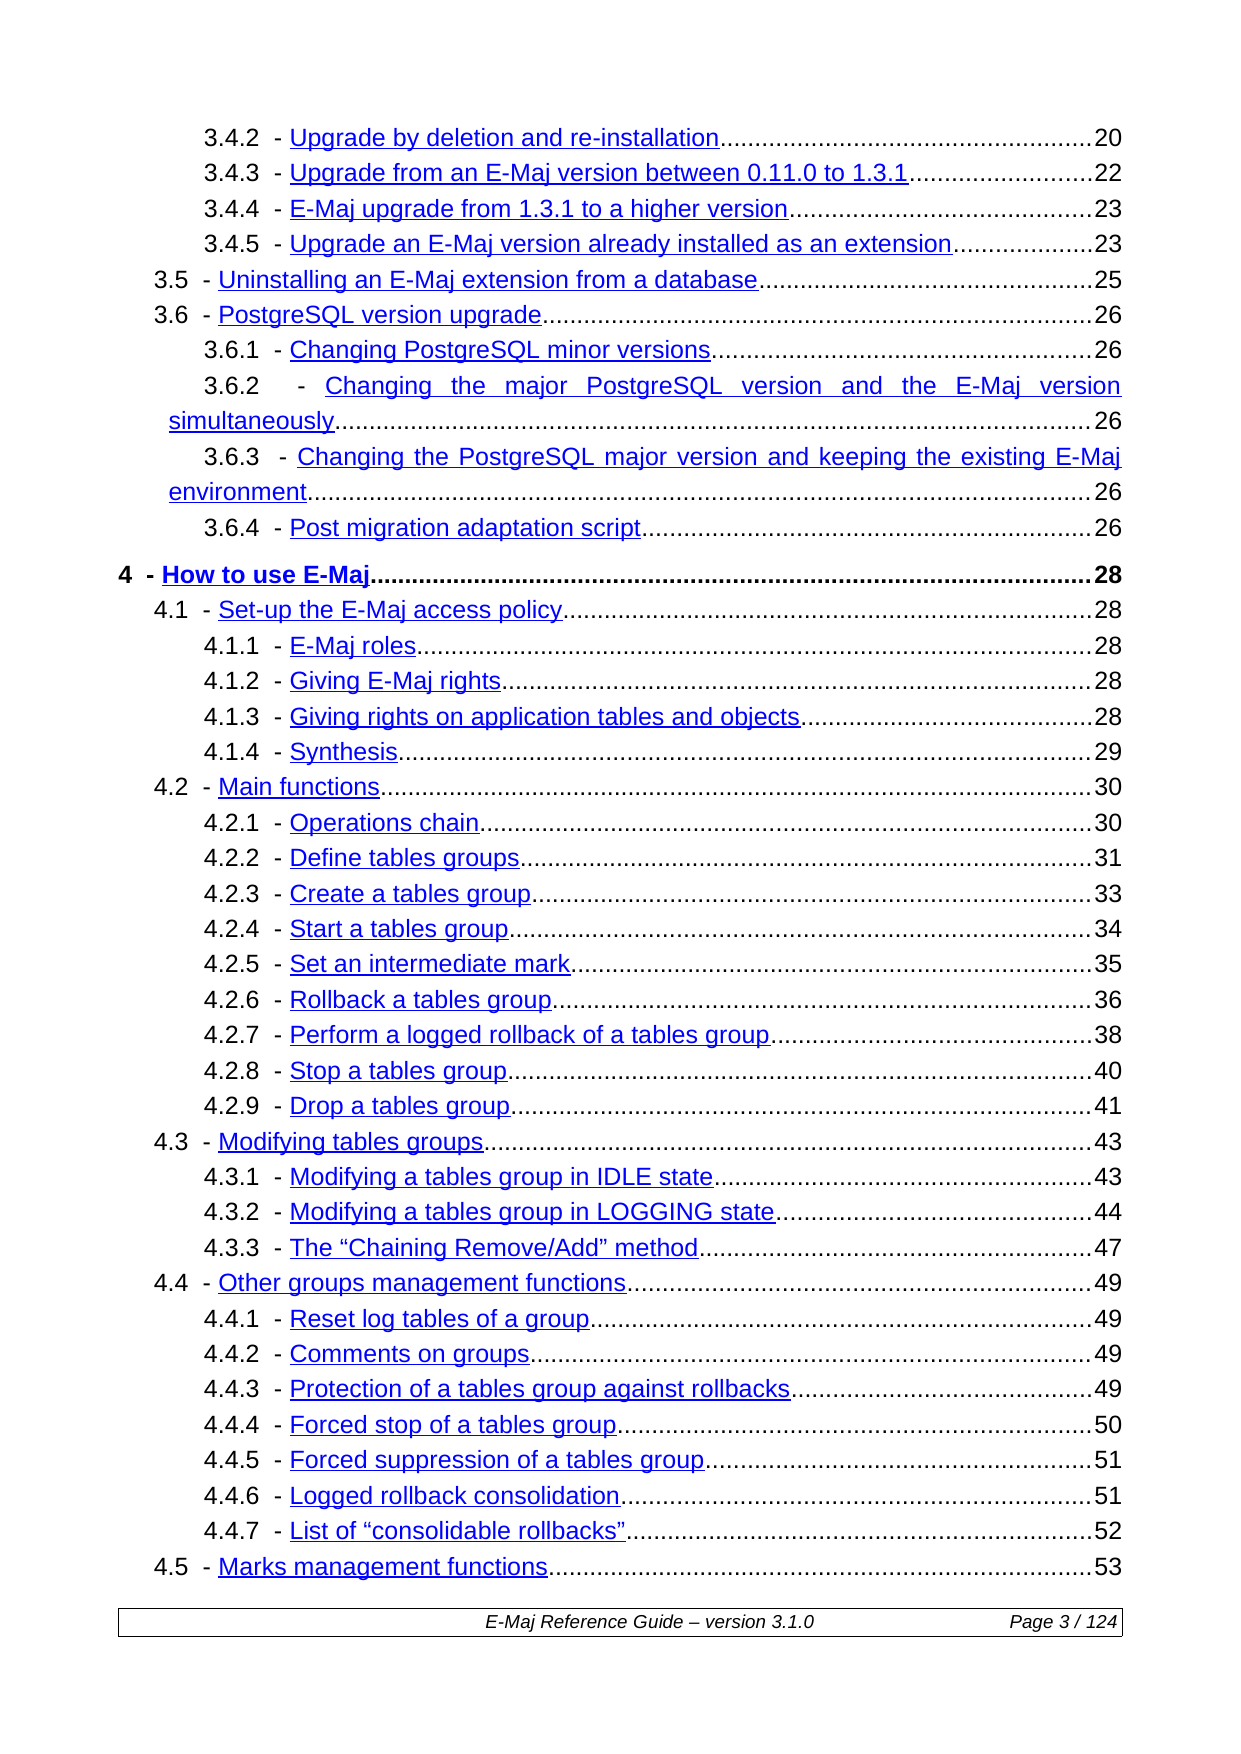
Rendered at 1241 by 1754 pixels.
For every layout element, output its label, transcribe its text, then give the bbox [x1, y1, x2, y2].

text 4.2.9 - Drop a tables group 41 [168, 1086, 1122, 1122]
text 3.6.3 - Changing the PostgreSQL major version and keeping the existing E-Maj environment 26 [168, 437, 1122, 508]
text 4.4.5 - Forced suppression of a tables group 51 [168, 1440, 1122, 1476]
text 4 - How to use E-Maj 28 [118, 555, 1122, 590]
text 3.4.3 - Upgrade from an E-Maj version between 0.11.0 to 1.3.1 22 [168, 153, 1122, 189]
text 4.3 - Modifying tables groups 43 [118, 1122, 1122, 1157]
text 3.5 - Uninstalling an E-Maj extension from a database 25 [118, 260, 1122, 295]
text 4.5 - Marks management functions 53 [118, 1547, 1122, 1582]
text 4.4 - Other groups management functions 49 [118, 1263, 1122, 1299]
text 4.2 - Main functions 30 [118, 767, 1122, 803]
text 4.2.2 - Define tables groups 31 [168, 838, 1122, 874]
text 3.4.5 - Upgrade an E-Maj version already installed as an extension 23 [168, 224, 1122, 260]
text 3.4.4 - E-Maj upgrade from 1.3.1 to a higher version 23 [168, 189, 1122, 224]
text 4.4.4 - Forced stop of a tables group 50 [168, 1405, 1122, 1440]
text 4.3.1 - Modifying a tables group in IDLE state 43 [168, 1157, 1122, 1192]
text 3.6.1 - Changing PostgreSQL minor versions 26 [168, 331, 1122, 366]
text 4.1.4 - Synthesis 29 [168, 732, 1122, 767]
text 4.2.1 - Operations chain 30 [168, 803, 1122, 838]
text 4.2.6 - Rollback a tables group 36 [168, 980, 1122, 1015]
text 4.1.1 - E-Maj roles 28 [168, 626, 1122, 661]
text 4.4.3 - Protection of a tables group against rollbacks 49 [168, 1369, 1122, 1405]
text 4.4.6 - Logged rollback consolidation 51 [168, 1476, 1122, 1511]
text 4.4.1 - Reset log tables of a group 49 [168, 1299, 1122, 1334]
text 4.2.4 - Start a tables group 34 [168, 909, 1122, 944]
text 4.1.3 - Giving rights on application tables and objects 28 [168, 697, 1122, 732]
text 4.3.3 - The “Chaining Remove/Add” method 47 [168, 1228, 1122, 1263]
text 4.1 - Set-up the E-Maj access policy 28 [118, 590, 1122, 626]
text 3.6 - PostgreSQL version upgrade 26 [118, 295, 1122, 331]
text 4.4.2 - Comments on groups 49 [168, 1334, 1122, 1369]
text 4.2.8 - Stop a tables group 40 [168, 1051, 1122, 1086]
text 4.2.7 - Perform a logged rollback of a tables group 38 [168, 1015, 1122, 1051]
text 4.2.5 - Set an intermediate mark 35 [168, 944, 1122, 980]
text 4.2.3 - Create a tables group 33 [168, 874, 1122, 909]
text 4.4.7 - List of “consolidable rollbacks” 52 [168, 1511, 1122, 1547]
text 4.1.2 - Giving E-Maj rights 28 [168, 661, 1122, 697]
text 4.3.2 - Modifying a tables group in LOGGING state 44 [168, 1192, 1122, 1228]
text 3.4.2 - Upgrade by deletion and re-installation 20 [168, 118, 1122, 153]
text 3.6.4 - Post migration adaptation script 26 [168, 508, 1122, 543]
text 3.6.2 - Changing the major PostgreSQL version and the E-Maj version simultaneously 26 [168, 366, 1122, 437]
